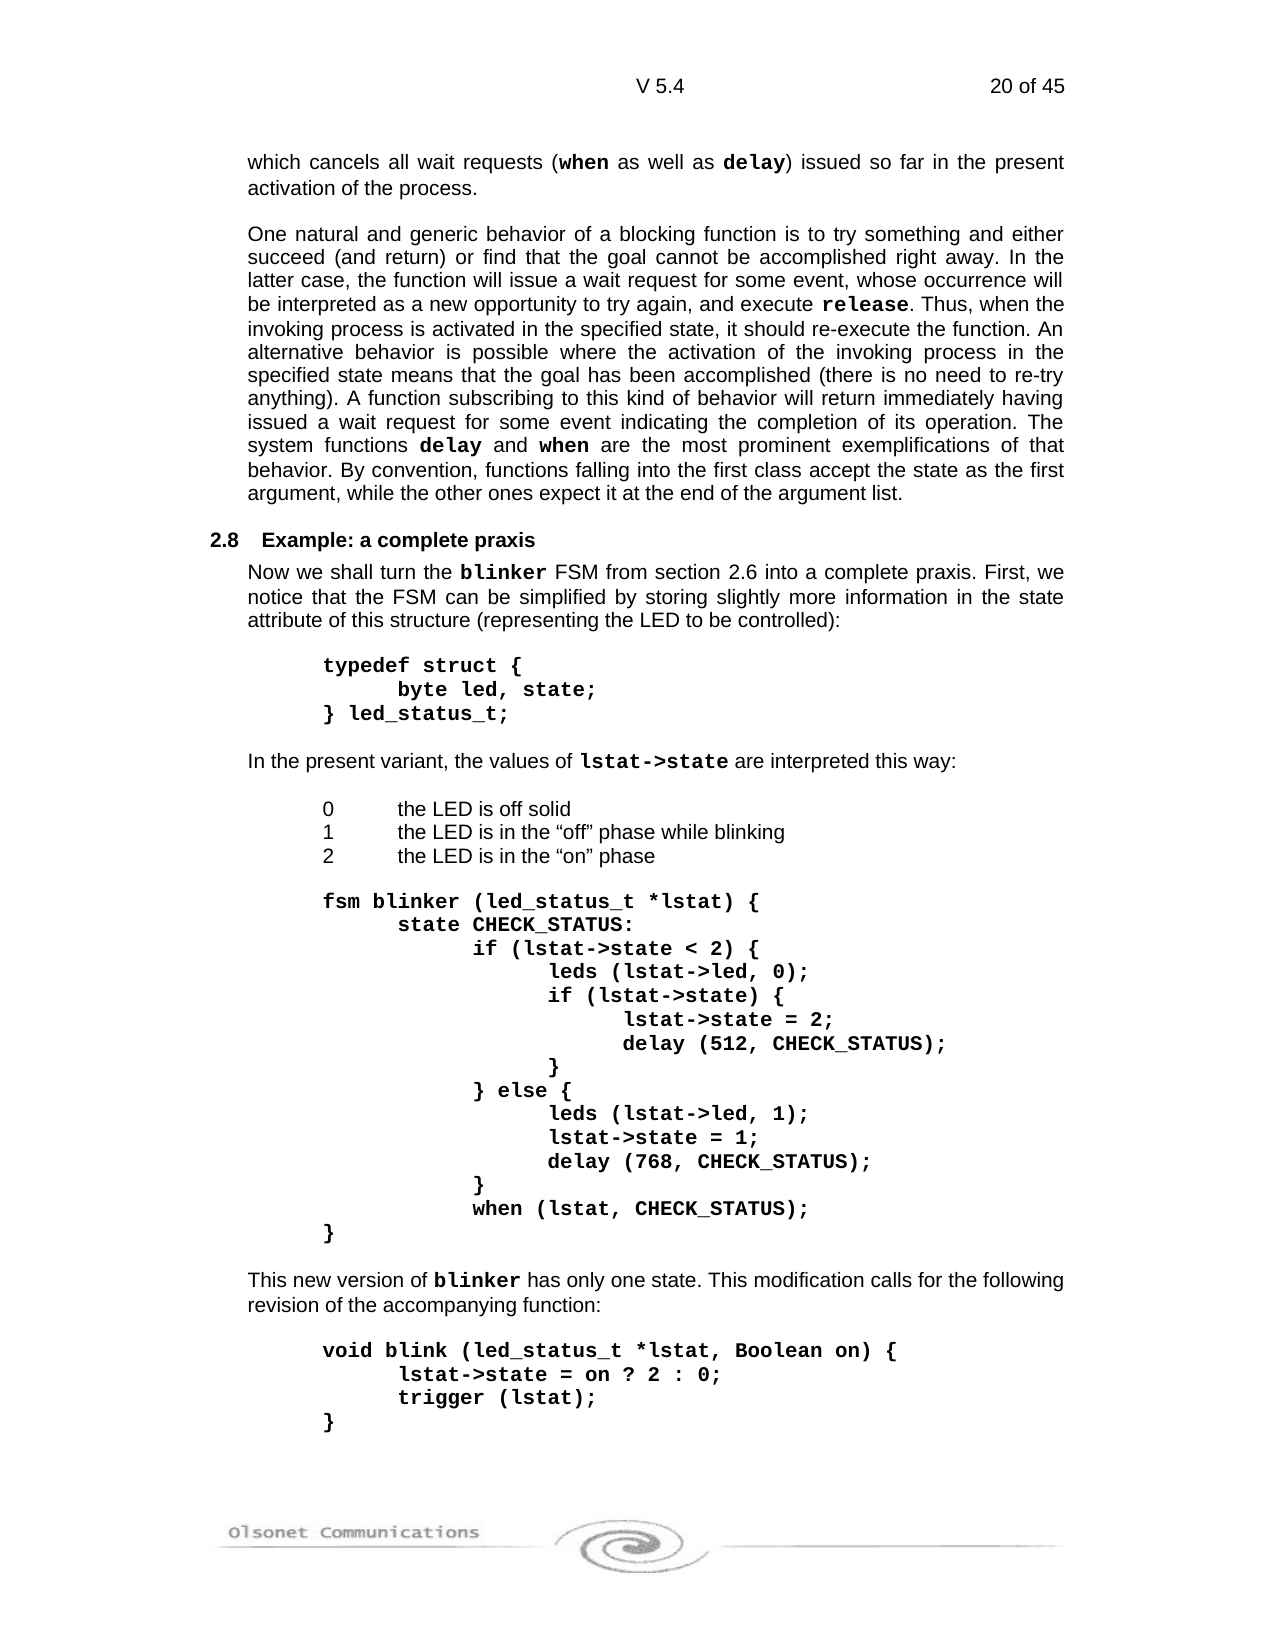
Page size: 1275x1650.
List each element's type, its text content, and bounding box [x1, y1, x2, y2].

text } else { [247, 1080, 1065, 1103]
subtitle Example: a complete praxis [210, 528, 1065, 551]
text lstat->state = 1; [247, 1127, 1065, 1151]
text leds (lstat->led, 1); [247, 1103, 1065, 1127]
text In the present variant, the values of lstat->state are interpreted this way: [247, 749, 1065, 774]
text 1 the LED is in the “off” phase while blinking [247, 821, 1065, 844]
text This new version of blinker has only one state. This modification calls for the following revision of the accompanying function: [247, 1268, 1065, 1317]
text delay (512, CHECK_STATUS); [247, 1032, 1065, 1056]
text } [247, 1174, 1065, 1198]
text Now we shall turn the blinker FSM from section 2.6 into a complete praxis. First, we notice that the FSM can be simplified by storing slightly more information in the state attribute of this structure (representing the LED to be controlled): [247, 560, 1065, 632]
text when (lstat, CHECK_STATUS); [247, 1198, 1065, 1222]
text lstat->state = on ? 2 : 0; [247, 1364, 1065, 1387]
text leds (lstat->led, 0); [247, 962, 1065, 985]
text which cancels all wait requests (when as well as delay) issued so far in the present activation of the process. [247, 151, 1065, 199]
text } [247, 1056, 1065, 1080]
text trigger (lstat); [247, 1387, 1065, 1411]
text lstat->state = 2; [247, 1009, 1065, 1032]
text if (lstat->state) { [247, 985, 1065, 1009]
text } [247, 1222, 1065, 1245]
text delay (768, CHECK_STATUS); [247, 1151, 1065, 1174]
text if (lstat->state < 2) { [247, 938, 1065, 962]
text byte led, state; [247, 679, 1065, 702]
text 2 the LED is in the “on” phase [247, 844, 1065, 867]
text } led_status_t; [247, 702, 1065, 726]
text void blink (led_status_t *lstat, Boolean on) { [247, 1340, 1065, 1364]
picture [210, 1504, 1065, 1596]
text 0 the LED is off solid [247, 798, 1065, 821]
text state CHECK_STATUS: [247, 914, 1065, 938]
text } [247, 1411, 1065, 1435]
text One natural and generic behavior of a blocking function is to try something and either succeed (and return) or find that the goal cannot be accomplished right away. In the latter case, the function will issue a wait request for some event, whose occurrence will be interpreted as a new opportunity to try again, and execute release. Thus, when the invoking process is activated in the specified state, it should re-execute the function. An alternative behavior is possible where the activation of the invoking process in the specified state means that the goal has been accomplished (there is no need to re-try anything). A function subscribing to this kind of behavior will return immediately having issued a wait request for some event indicating the completion of its operation. The system functions delay and when are the most prominent exemplifications of that behavior. By convention, functions falling into the first class accept the state as the first argument, while the other ones expect it at the end of the argument list. [247, 222, 1065, 505]
text fsm blinker (led_status_t *lstat) { [247, 891, 1065, 914]
text typedef struct { [247, 655, 1065, 679]
